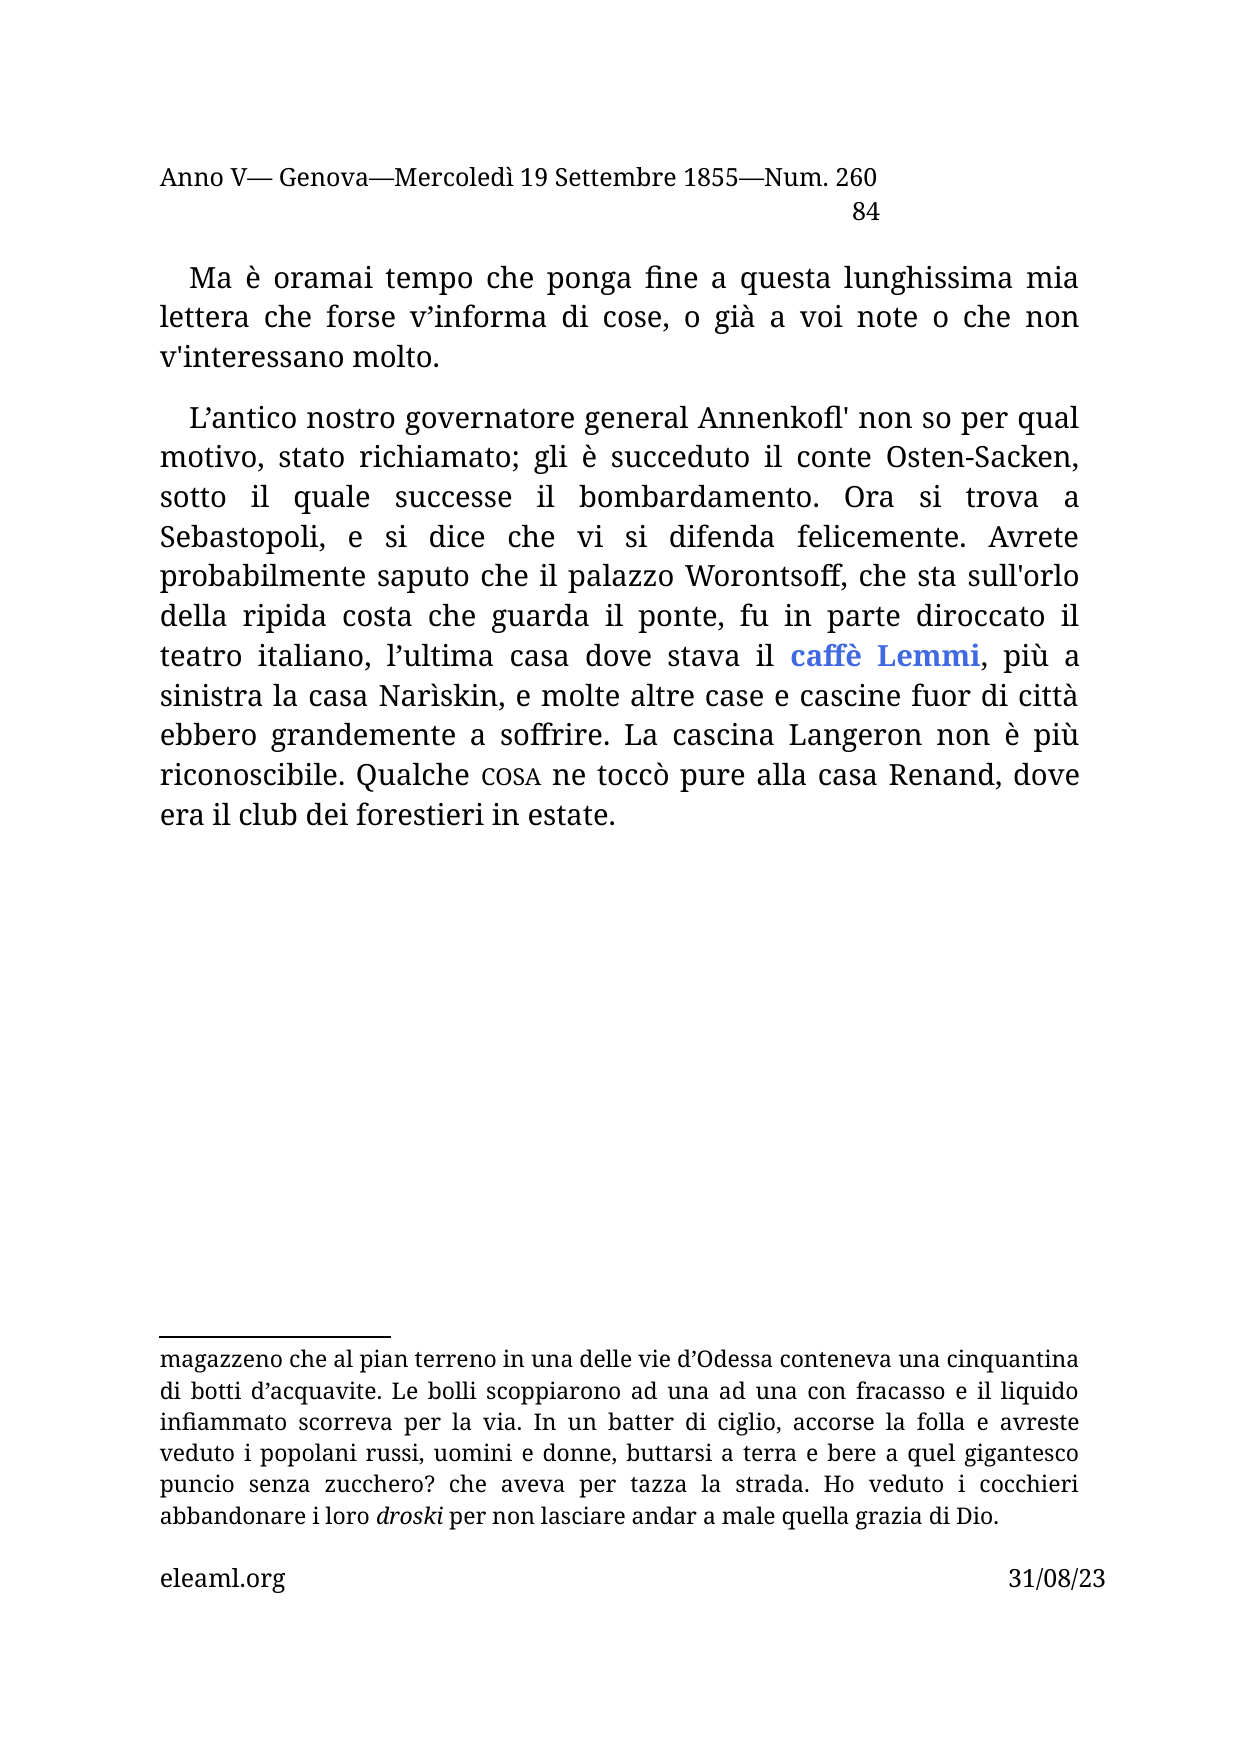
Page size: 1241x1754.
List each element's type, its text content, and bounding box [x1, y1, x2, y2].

text magazzeno che al pian terreno in una delle vie d’Odessa conteneva una cinquantina di botti d’acquavite. Le bolli scoppiarono ad una ad una con fracasso e il liquido infiammato scorreva per la via. In un batter di ciglio, accorse la folla e avreste veduto i popolani russi, uomini e donne, buttarsi a terra e bere a quel gigantesco puncio senza zucchero? che aveva per tazza la strada. Ho veduto i cocchieri abbandonare i loro droski per non lasciare andar a male quella grazia di Dio. [159, 1343, 1081, 1531]
text Ma è oramai tempo che ponga fine a questa lunghissima mia lettera che forse v’informa di cose, o già a voi note o che non v'interessano molto. [159, 257, 1081, 376]
text L’antico nostro governatore general Annenkofl' non so per qual motivo, stato richiamato; gli è succeduto il conte Osten-Sacken, sotto il quale successe il bombardamento. Ora si trova a Sebastopoli, e si dice che vi si difenda felicemente. Avrete probabilmente saputo che il palazzo Worontsoff, che sta sull'orlo della ripida costa che guarda il ponte, fu in parte diroccato il teatro italiano, l’ultima casa dove stava il caffè Lemmi, più a sinistra la casa Narìskin, e molte altre case e cascine fuor di città ebbero grandemente a soffrire. La cascina Langeron non è più riconoscibile. Qualche cosa ne toccò pure alla casa Renand, dove era il club dei forestieri in estate. [159, 397, 1081, 833]
